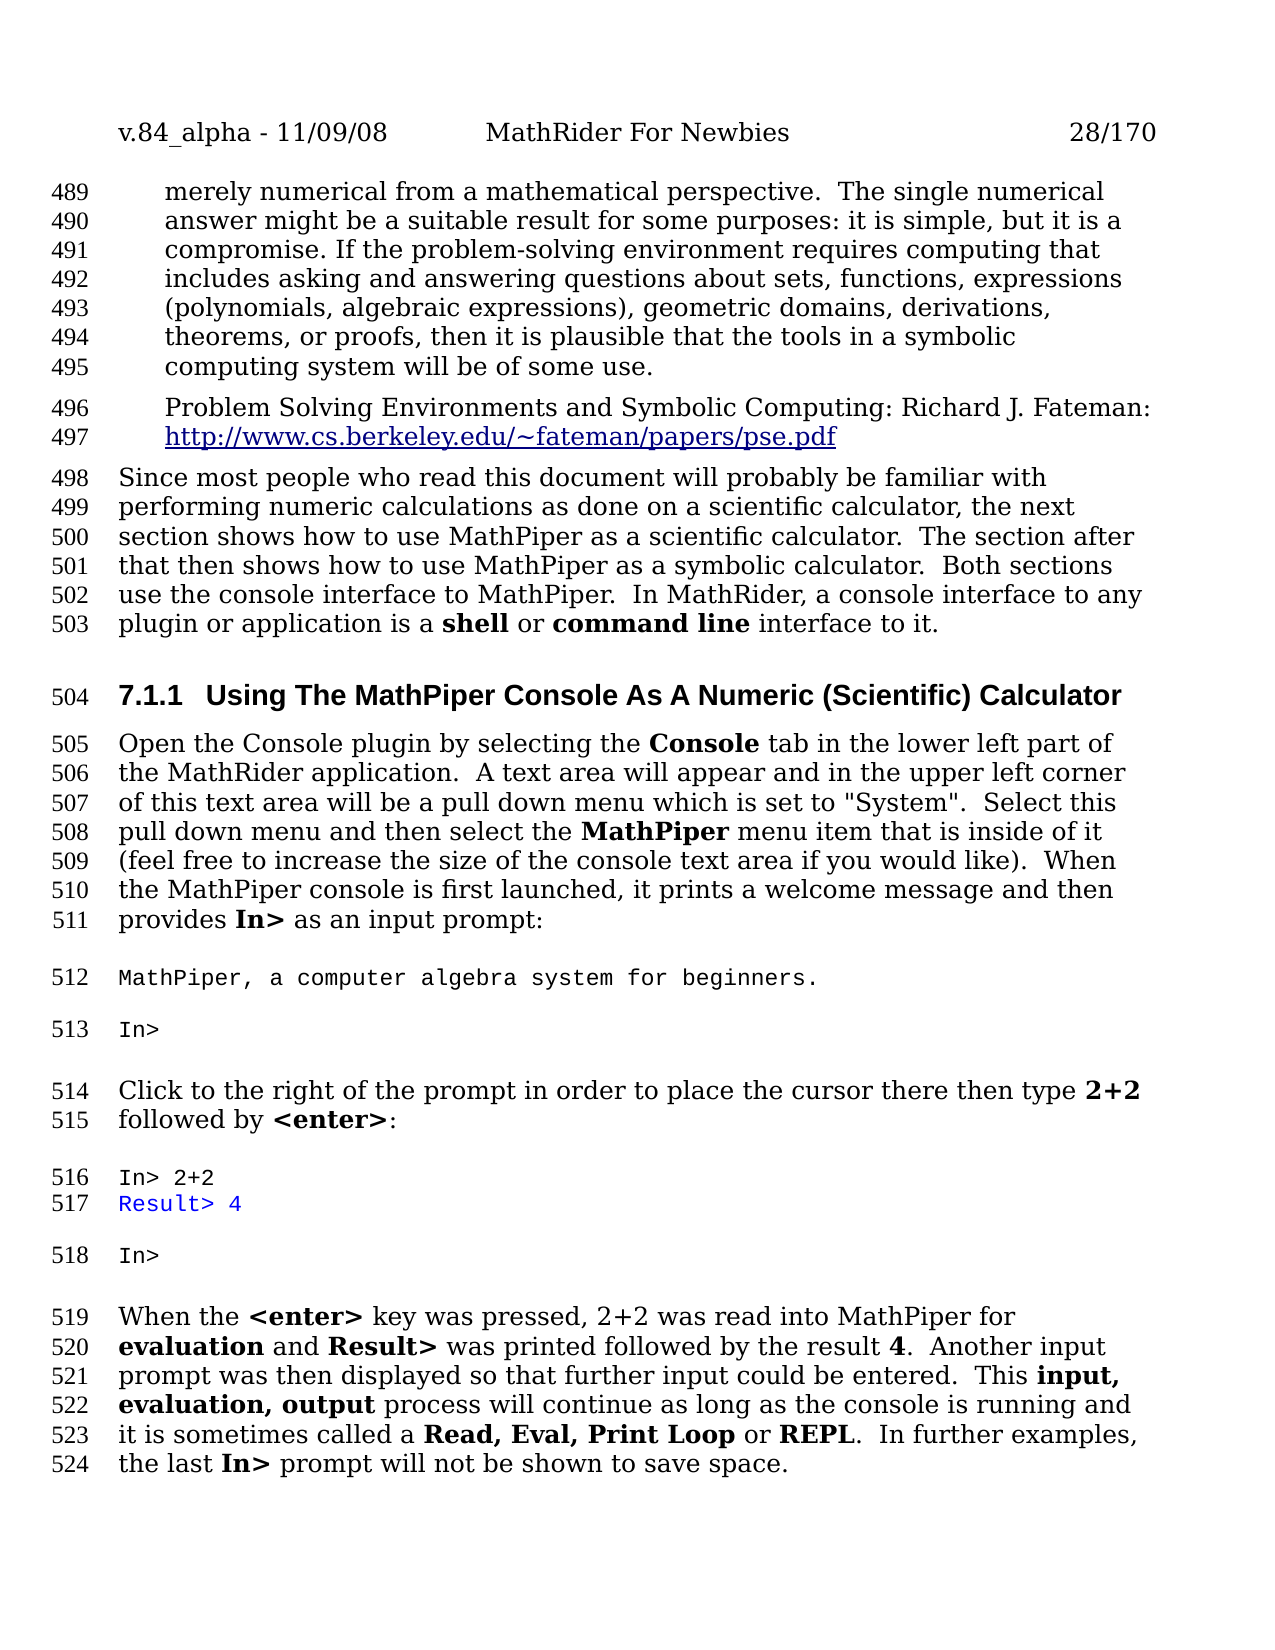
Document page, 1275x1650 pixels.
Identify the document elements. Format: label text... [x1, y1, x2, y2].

subtitle Using The MathPiper Console As A Numeric (Scientific) Calculator [118, 678, 1157, 711]
text Result> 4 [118, 1192, 1157, 1218]
text Since most people who read this document will probably be familiar with performing numeric calculations as done on a scientific calculator, the next section shows how to use MathPiper as a scientific calculator. The section after that then shows how to use MathPiper as a symbolic calculator. Both sections use the console interface to MathPiper. In MathRider, a console interface to any plugin or application is a shell or command line interface to it. [118, 463, 1157, 639]
text Open the Console plugin by selecting the Console tab in the lower left part of the MathRider application. A text area will appear and in the upper left corner of this text area will be a pull down menu which is set to "System". Select this pull down menu and then select the MathPiper menu item that is inside of it (feel free to increase the size of the console text area if you would like). When the MathPiper console is first launched, it prints a welcome message and then provides In> as an input prompt: [118, 729, 1157, 934]
text In> 2+2 [118, 1167, 1157, 1192]
text Problem Solving Environments and Symbolic Computing: Richard J. Fateman: http://www.cs.berkeley.edu/~fateman/papers/pse.pdf [164, 393, 1157, 451]
text MathPiper, a computer algebra system for beginners. [118, 966, 1157, 992]
text In> [118, 1244, 1157, 1270]
text Click to the right of the prompt in order to place the cursor there then type 2+2 followed by <enter>: [118, 1076, 1157, 1134]
text When the <enter> key was pressed, 2+2 was read into MathPiper for evaluation and Result> was printed followed by the result 4. Another input prompt was then displayed so that further input could be entered. This input, evaluation, output process will continue as long as the console is running and it is sometimes called a Read, Eval, Print Loop or REPL. In further examples, the last In> prompt will not be shown to save space. [118, 1302, 1157, 1478]
text In> [118, 1018, 1157, 1044]
text merely numerical from a mathematical perspective. The single numerical answer might be a suitable result for some purposes: it is simple, but it is a compromise. If the problem-solving environment requires computing that includes asking and answering questions about sets, functions, expressions (polynomials, algebraic expressions), geometric domains, derivations, theorems, or proofs, then it is plausible that the tools in a symbolic computing system will be of some use. [164, 177, 1157, 381]
